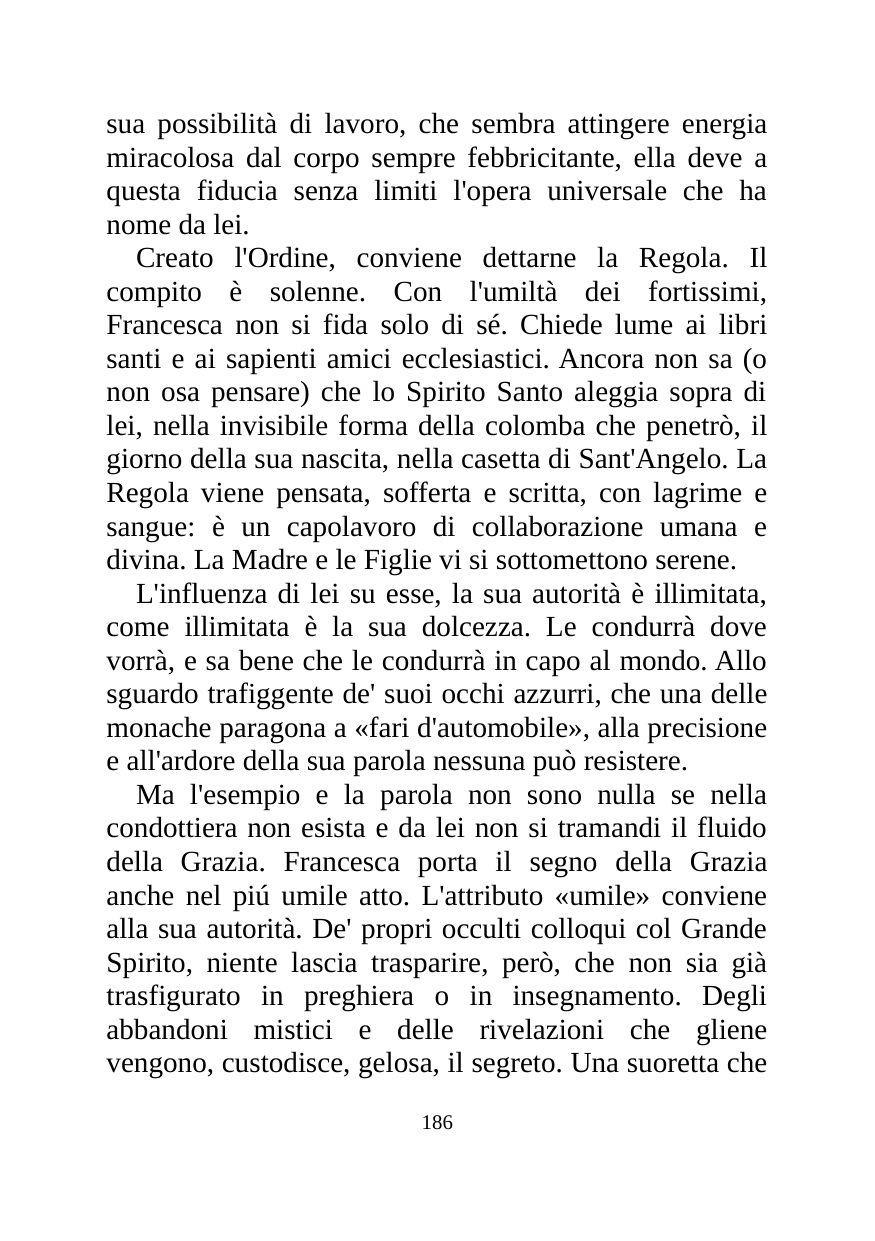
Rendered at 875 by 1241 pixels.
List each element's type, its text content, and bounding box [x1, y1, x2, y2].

text Ma l'esempio e la parola non sono nulla se nella condottiera non esista e da lei non si tramandi il fluido della Grazia. Francesca porta il segno della Grazia anche nel piú umile atto. L'attributo «umile» conviene alla sua autorità. De' propri occulti colloqui col Grande Spirito, niente lascia trasparire, però, che non sia già trasfigurato in preghiera o in insegnamento. Degli abbandoni mistici e delle rivelazioni che gliene vengono, custodisce, gelosa, il segreto. Una suoretta che [106, 777, 768, 1079]
text L'influenza di lei su esse, la sua autorità è illimitata, come illimitata è la sua dolcezza. Le condurrà dove vorrà, e sa bene che le condurrà in capo al mondo. Allo sguardo trafiggente de' suoi occhi azzurri, che una delle monache paragona a «fari d'automobile», alla precisione e all'ardore della sua parola nessuna può resistere. [106, 576, 768, 777]
text Creato l'Ordine, conviene dettarne la Regola. Il compito è solenne. Con l'umiltà dei fortissimi, Francesca non si fida solo di sé. Chiede lume ai libri santi e ai sapienti amici ecclesiastici. Ancora non sa (o non osa pensare) che lo Spirito Santo aleggia sopra di lei, nella invisibile forma della colomba che penetrò, il giorno della sua nascita, nella casetta di Sant'Angelo. La Regola viene pensata, sofferta e scritta, con lagrime e sangue: è un capolavoro di collaborazione umana e divina. La Madre e le Figlie vi si sottomettono serene. [106, 240, 768, 576]
text sua possibilità di lavoro, che sembra attingere energia miracolosa dal corpo sempre febbricitante, ella deve a questa fiducia senza limiti l'opera universale che ha nome da lei. [106, 106, 768, 240]
